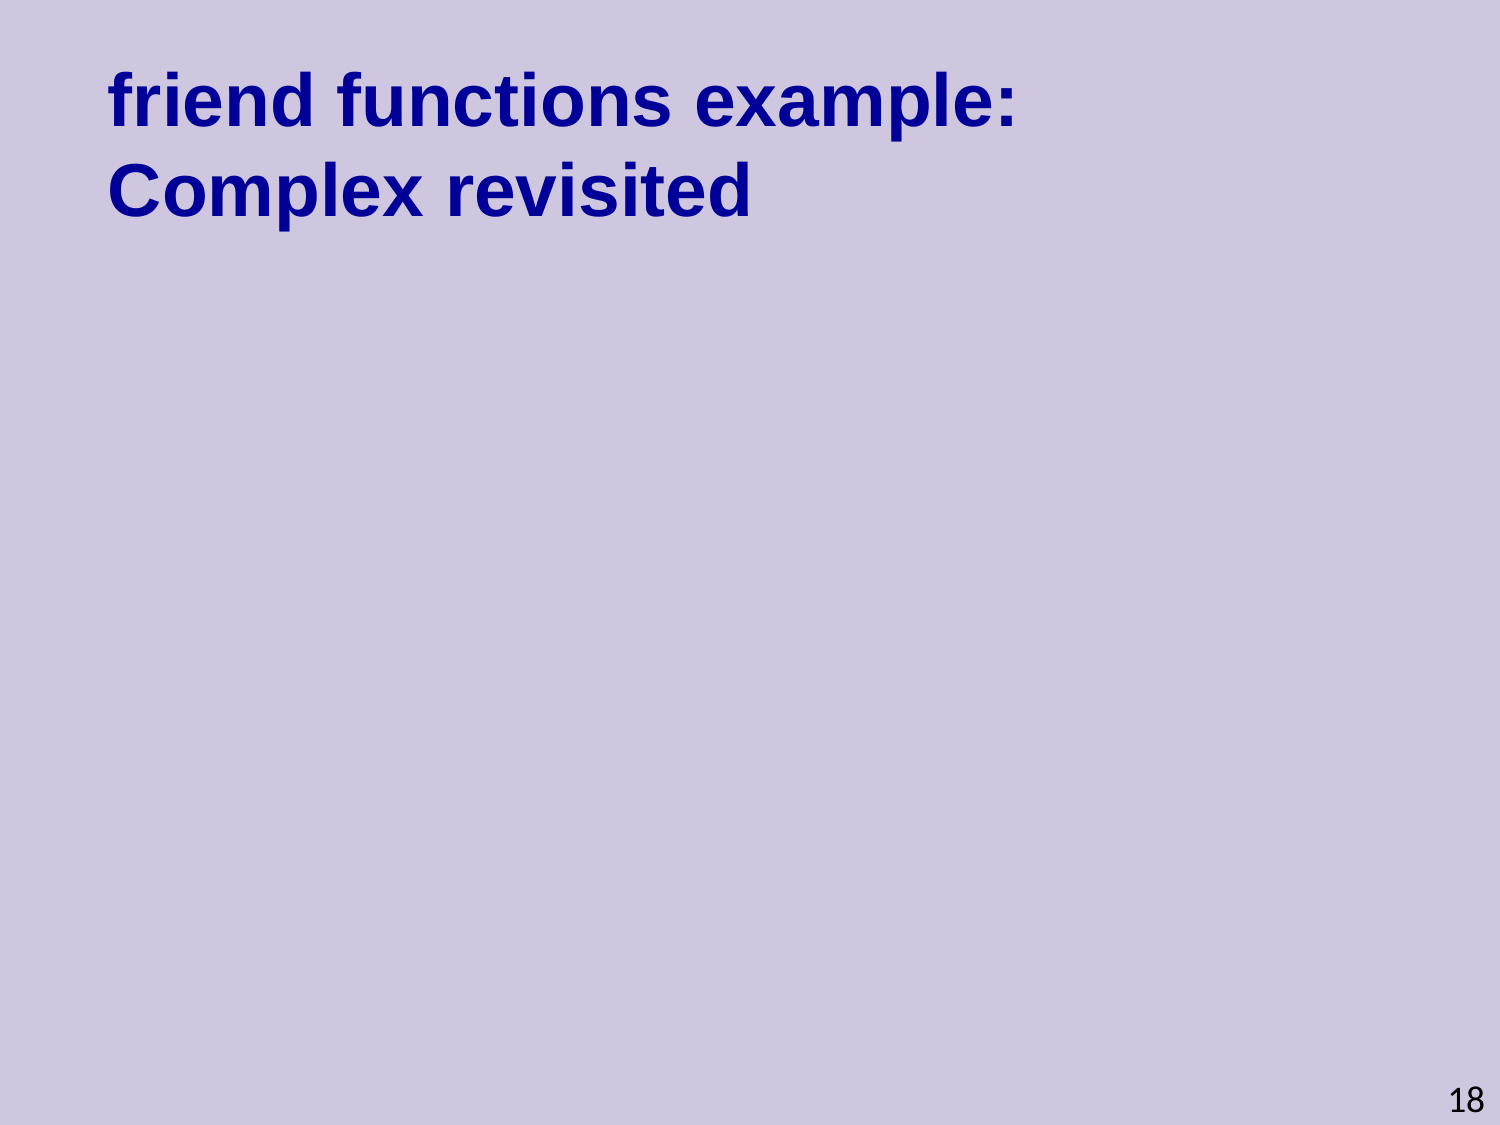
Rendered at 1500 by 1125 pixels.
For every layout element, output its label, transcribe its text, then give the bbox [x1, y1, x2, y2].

text_box [1428, 1069, 1500, 1125]
title friend functions example: Complex revisited [88, 39, 1040, 243]
